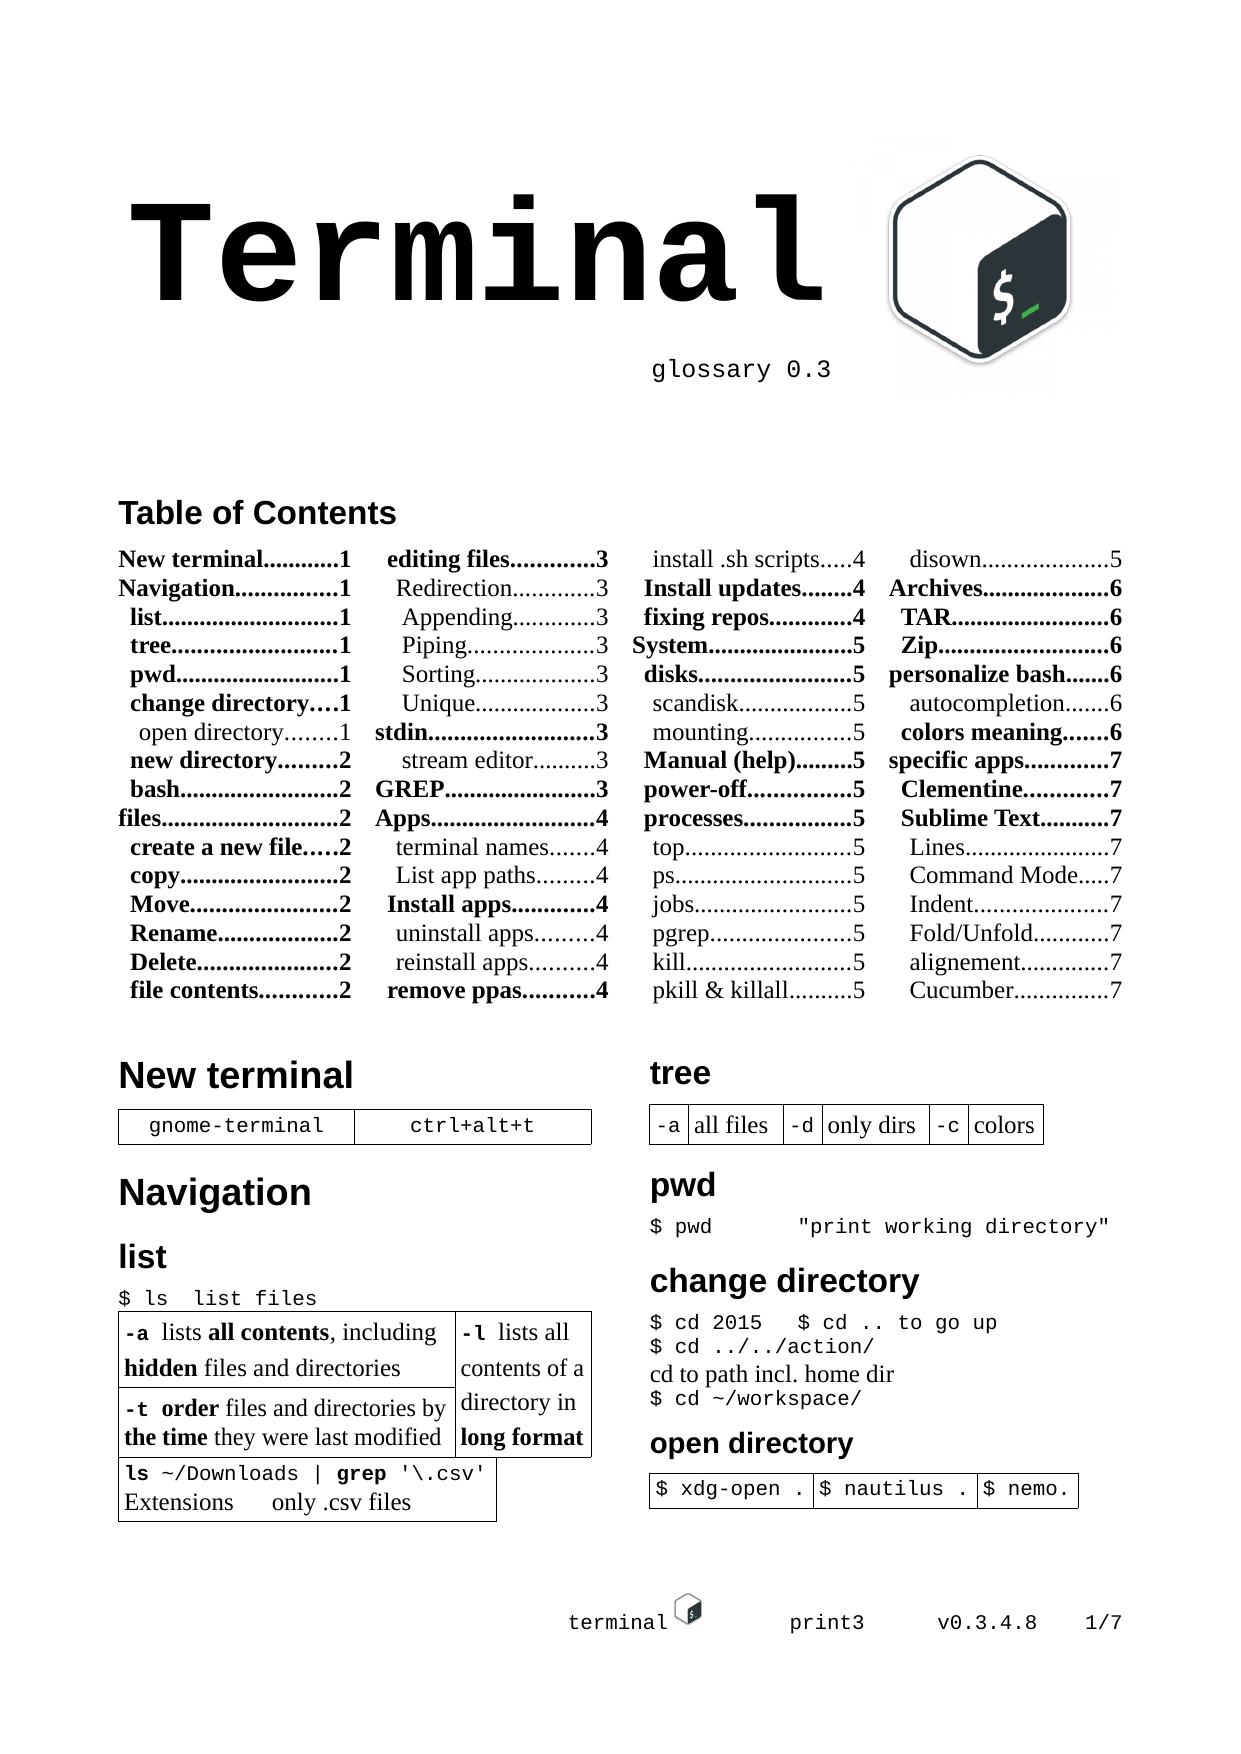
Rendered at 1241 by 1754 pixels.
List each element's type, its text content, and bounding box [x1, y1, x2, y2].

text mounting 5 [652, 717, 865, 745]
text Navigation 1 [118, 573, 351, 602]
text specific apps 7 [889, 745, 1122, 774]
text Sorting 3 [402, 659, 608, 688]
text new directory 2 [130, 745, 351, 774]
text change directory 1 [130, 688, 351, 717]
text $ cd ../../action/ [649, 1336, 1122, 1359]
text scandisk 5 [652, 688, 865, 717]
text Piping 3 [402, 630, 608, 659]
table_header colors [969, 1105, 1043, 1144]
text Manual (help) 5 [644, 745, 865, 774]
text Command Mode 7 [909, 860, 1122, 889]
text disks 5 [644, 659, 865, 688]
text Appending 3 [402, 602, 608, 630]
text List app paths 4 [396, 860, 608, 889]
table_header $ nemo. [978, 1474, 1078, 1508]
text pwd 1 [130, 659, 351, 688]
text Apps 4 [375, 803, 608, 832]
picture [842, 123, 1117, 399]
table_header -d [784, 1105, 822, 1144]
table_header gnome-terminal [119, 1110, 354, 1144]
subtitle pwd [649, 1165, 1122, 1204]
text Zip 6 [901, 630, 1122, 659]
text processes 5 [644, 803, 865, 832]
text $ ls list files [118, 1288, 591, 1311]
table_header $ nautilus . [814, 1474, 977, 1508]
text terminal names 4 [396, 832, 608, 860]
text Indent 7 [909, 889, 1122, 918]
text Delete 2 [130, 947, 351, 975]
text top 5 [652, 832, 865, 860]
text GREP 3 [375, 774, 608, 803]
table_header -a [650, 1105, 688, 1144]
text Move 2 [130, 889, 351, 918]
text ps 5 [652, 860, 865, 889]
table_header [837, 118, 1123, 421]
subtitle Navigation [118, 1169, 591, 1213]
table_header -c [930, 1105, 968, 1144]
text pgrep 5 [652, 918, 865, 947]
text jobs 5 [652, 889, 865, 918]
table_header all files [689, 1105, 783, 1144]
text fixing repos 4 [644, 602, 865, 630]
text stream editor 3 [402, 745, 608, 774]
subtitle open directory [649, 1426, 1122, 1460]
subtitle change directory [649, 1261, 1122, 1299]
picture [667, 1588, 709, 1630]
table_cell -t order files and directories by the time they were last modified [119, 1388, 455, 1457]
table_header ctrl+alt+t [355, 1110, 591, 1144]
text editing files 3 [387, 544, 608, 573]
subtitle list [118, 1237, 591, 1275]
text alignement 7 [909, 947, 1122, 975]
text stdin 3 [375, 717, 608, 745]
text tree 1 [130, 630, 351, 659]
text System 5 [632, 630, 865, 659]
table_header -a lists all contents, including hidden files and directories [119, 1312, 455, 1387]
text pkill & killall 5 [652, 975, 865, 1004]
text Archives 6 [889, 573, 1122, 602]
text kill 5 [652, 947, 865, 975]
text bash 2 [130, 774, 351, 803]
text power-off 5 [644, 774, 865, 803]
text create a new file 2 [130, 832, 351, 860]
table_header $ xdg-open . [650, 1474, 813, 1508]
text TAR 6 [901, 602, 1122, 630]
text cd to path incl. home dir [649, 1359, 1122, 1388]
text $ cd ~/workspace/ [649, 1388, 1122, 1412]
subtitle New terminal [118, 1053, 591, 1096]
text colors meaning 6 [901, 717, 1122, 745]
subtitle tree [649, 1053, 1122, 1091]
text $ cd 2015 $ cd .. to go up [649, 1312, 1122, 1336]
text autocompletion 6 [909, 688, 1122, 717]
text Clementine 7 [901, 774, 1122, 803]
text Unique 3 [402, 688, 608, 717]
subtitle Table of Contents [118, 493, 1122, 532]
text Rename 2 [130, 918, 351, 947]
table_header Terminal glossary 0.3 [118, 118, 837, 421]
text copy 2 [130, 860, 351, 889]
text file contents 2 [130, 975, 351, 1004]
text Install apps 4 [387, 889, 608, 918]
table_header only dirs [823, 1105, 929, 1144]
text Cucumber 7 [909, 975, 1122, 1004]
text Redirection 3 [396, 573, 608, 602]
text Sublime Text 7 [901, 803, 1122, 832]
text $ pwd "print working directory" [649, 1216, 1122, 1240]
text Fold/Unfold 7 [909, 918, 1122, 947]
text New terminal 1 [118, 544, 351, 573]
text install .sh scripts 4 [652, 544, 865, 573]
text files 2 [118, 803, 351, 832]
text list 1 [130, 602, 351, 630]
text personalize bash 6 [889, 659, 1122, 688]
table_header ls ~/Downloads | grep '\.csv' Extensions only .csv files [119, 1458, 496, 1521]
text open directory 1 [139, 717, 351, 745]
text reinstall apps 4 [396, 947, 608, 975]
text Install updates 4 [644, 573, 865, 602]
text disown 5 [909, 544, 1122, 573]
text uninstall apps 4 [396, 918, 608, 947]
text remove ppas 4 [387, 975, 608, 1004]
table_header -l lists all contents of a directory in long format [456, 1312, 591, 1457]
text Lines 7 [909, 832, 1122, 860]
